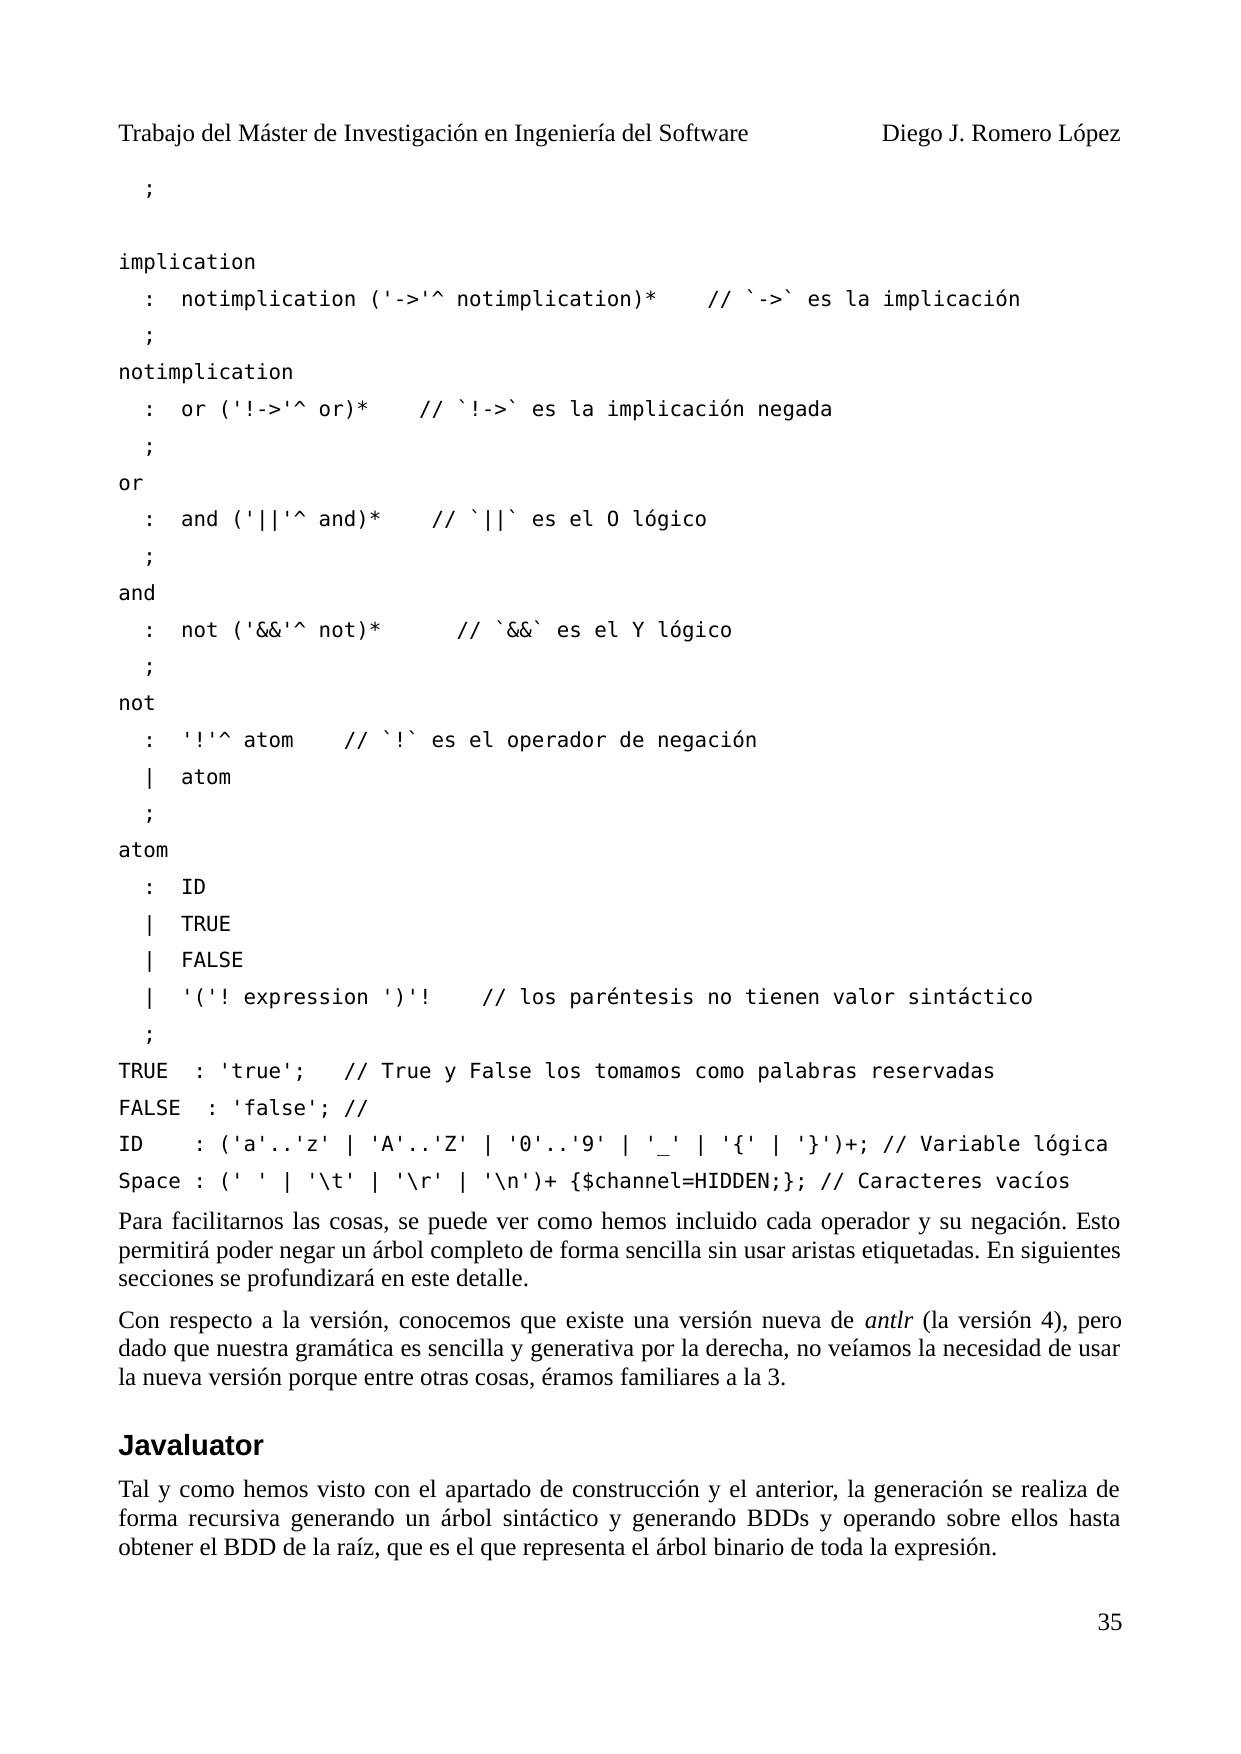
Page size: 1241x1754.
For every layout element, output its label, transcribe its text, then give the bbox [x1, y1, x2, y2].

text TRUE : 'true'; // True y False los tomamos como palabras reservadas [118, 1059, 1122, 1083]
text and [118, 581, 1122, 605]
text Tal y como hemos visto con el apartado de construcción y el anterior, la generación se realiza de forma recursiva generando un árbol sintáctico y generando BDDs y operando sobre ellos hasta obtener el BDD de la raíz, que es el que representa el árbol binario de toda la expresión. [118, 1474, 1122, 1561]
text : and ('||'^ and)* // `||` es el O lógico [118, 507, 1122, 532]
text | atom [118, 765, 1122, 789]
text Space : (' ' | '\t' | '\r' | '\n')+ {$channel=HIDDEN;}; // Caracteres vacíos [118, 1169, 1122, 1193]
subtitle Javaluator [118, 1428, 1122, 1462]
text ID : ('a'..'z' | 'A'..'Z' | '0'..'9' | '_' | '{' | '}')+; // Variable lógica [118, 1132, 1122, 1157]
text atom [118, 838, 1122, 862]
text FALSE : 'false'; // [118, 1096, 1122, 1120]
text Con respecto a la versión, conocemos que existe una versión nueva de antlr (la versión 4), pero dado que nuestra gramática es sencilla y generativa por la derecha, no veíamos la necesidad de usar la nueva versión porque entre otras cosas, éramos familiares a la 3. [118, 1305, 1122, 1391]
text : notimplication ('->'^ notimplication)* // `->` es la implicación [118, 287, 1122, 311]
text | TRUE [118, 912, 1122, 936]
text : or ('!->'^ or)* // `!->` es la implicación negada [118, 397, 1122, 421]
text | FALSE [118, 948, 1122, 973]
text : '!'^ atom // `!` es el operador de negación [118, 728, 1122, 752]
text notimplication [118, 360, 1122, 384]
text not [118, 691, 1122, 715]
text Para facilitarnos las cosas, se puede ver como hemos incluido cada operador y su negación. Esto permitirá poder negar un árbol completo de forma sencilla sin usar aristas etiquetadas. En siguientes secciones se profundizará en este detalle. [118, 1206, 1122, 1292]
text : ID [118, 875, 1122, 899]
text ; [118, 323, 1122, 348]
text ; [118, 1022, 1122, 1046]
text ; [118, 544, 1122, 568]
text | '('! expression ')'! // los paréntesis no tienen valor sintáctico [118, 985, 1122, 1009]
text implication [118, 250, 1122, 274]
text ; [118, 434, 1122, 458]
text ; [118, 654, 1122, 679]
text : not ('&&'^ not)* // `&&` es el Y lógico [118, 618, 1122, 642]
text or [118, 471, 1122, 495]
text ; [118, 176, 1122, 201]
text ; [118, 801, 1122, 826]
